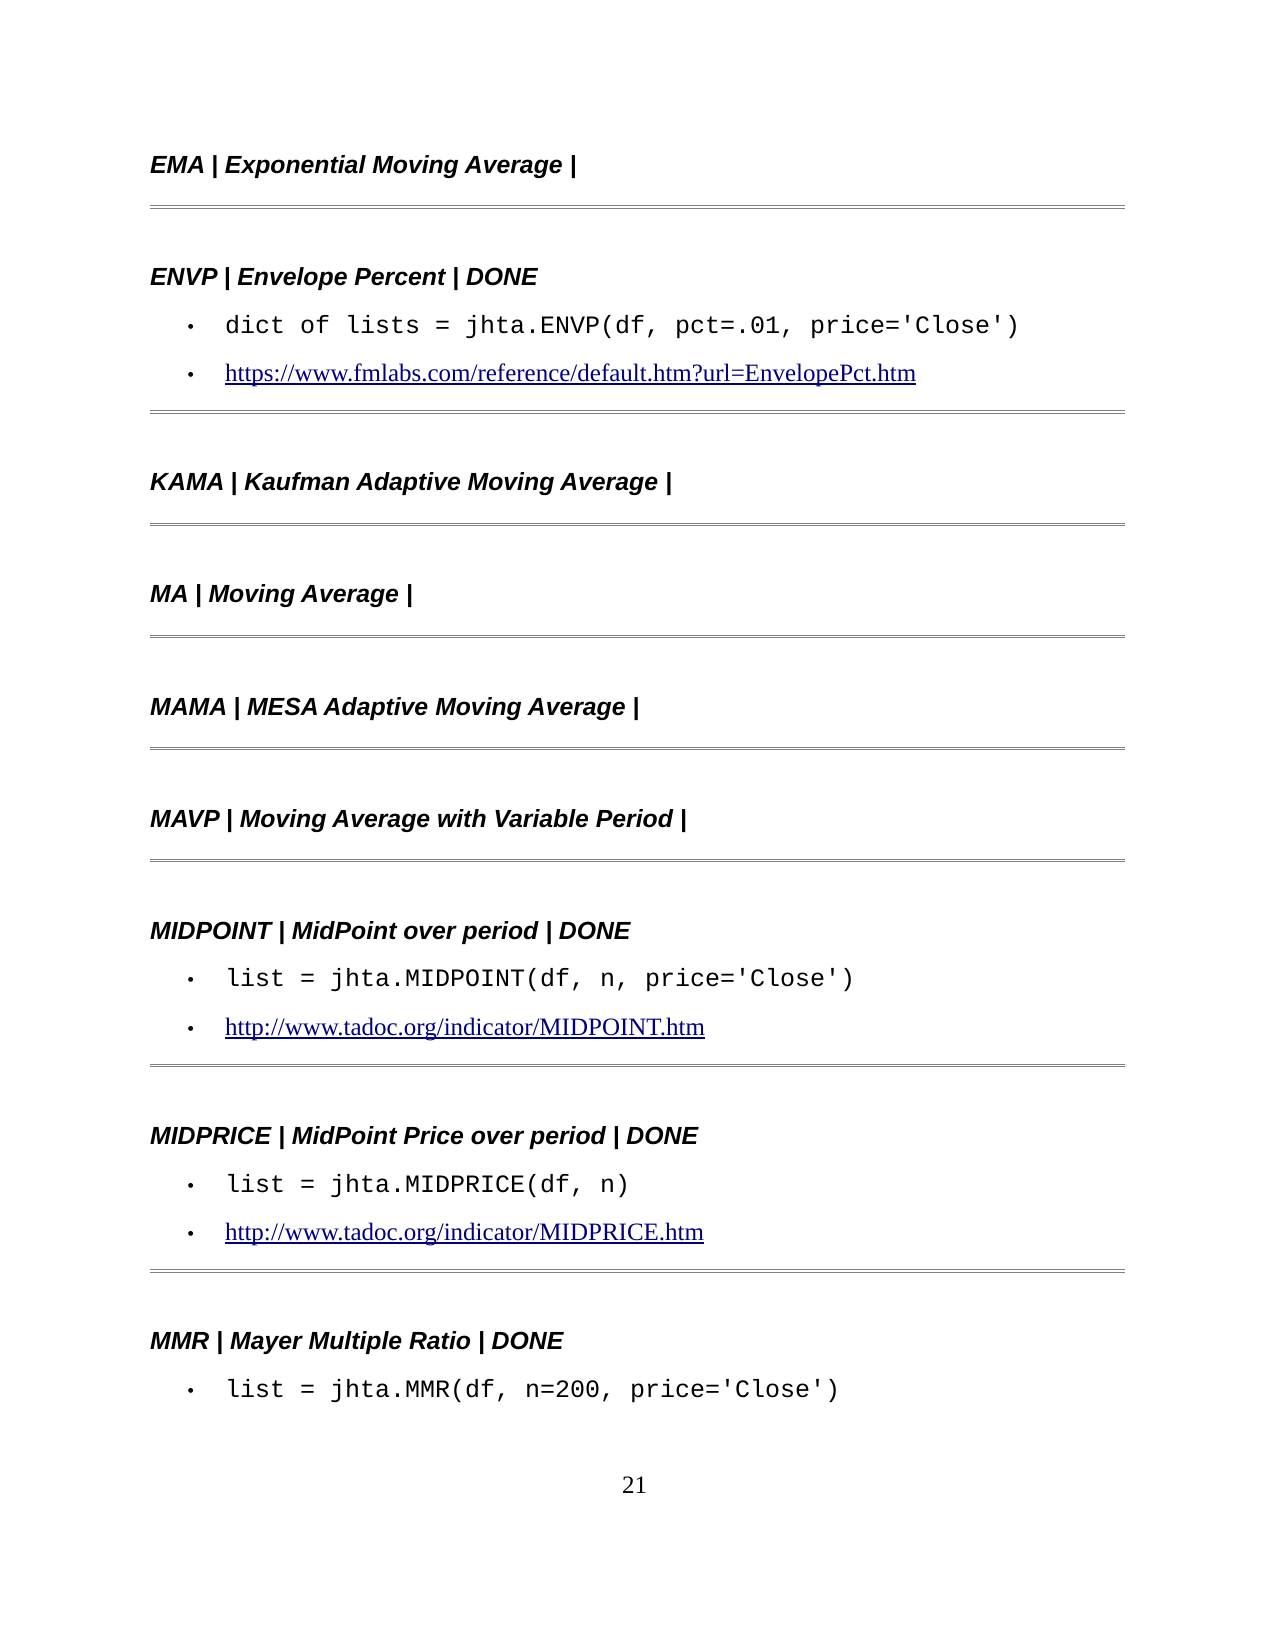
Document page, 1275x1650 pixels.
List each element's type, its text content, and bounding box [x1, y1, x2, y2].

list http://www.tadoc.org/indicator/MIDPOINT.htm [187, 1012, 1125, 1041]
subtitle MIDPRICE | MidPoint Price over period | DONE [150, 1121, 1125, 1150]
subtitle MIDPOINT | MidPoint over period | DONE [150, 916, 1125, 944]
subtitle MAMA | MESA Adaptive Moving Average | [150, 692, 1125, 720]
subtitle KAMA | Kaufman Adaptive Moving Average | [150, 467, 1125, 496]
subtitle MMR | Mayer Multiple Ratio | DONE [150, 1326, 1125, 1355]
subtitle MA | Moving Average | [150, 579, 1125, 608]
list http://www.tadoc.org/indicator/MIDPRICE.htm [187, 1217, 1125, 1246]
subtitle MAVP | Moving Average with Variable Period | [150, 804, 1125, 832]
list https://www.fmlabs.com/reference/default.htm?url=EnvelopePct.htm [187, 358, 1125, 387]
list list = jhta.MMR(df, n=200, price='Close') [187, 1376, 1125, 1404]
list dict of lists = jhta.ENVP(df, pct=.01, price='Close') [187, 312, 1125, 341]
subtitle ENVP | Envelope Percent | DONE [150, 262, 1125, 291]
list list = jhta.MIDPRICE(df, n) [187, 1171, 1125, 1199]
list list = jhta.MIDPOINT(df, n, price='Close') [187, 966, 1125, 994]
subtitle EMA | Exponential Moving Average | [150, 150, 1125, 178]
